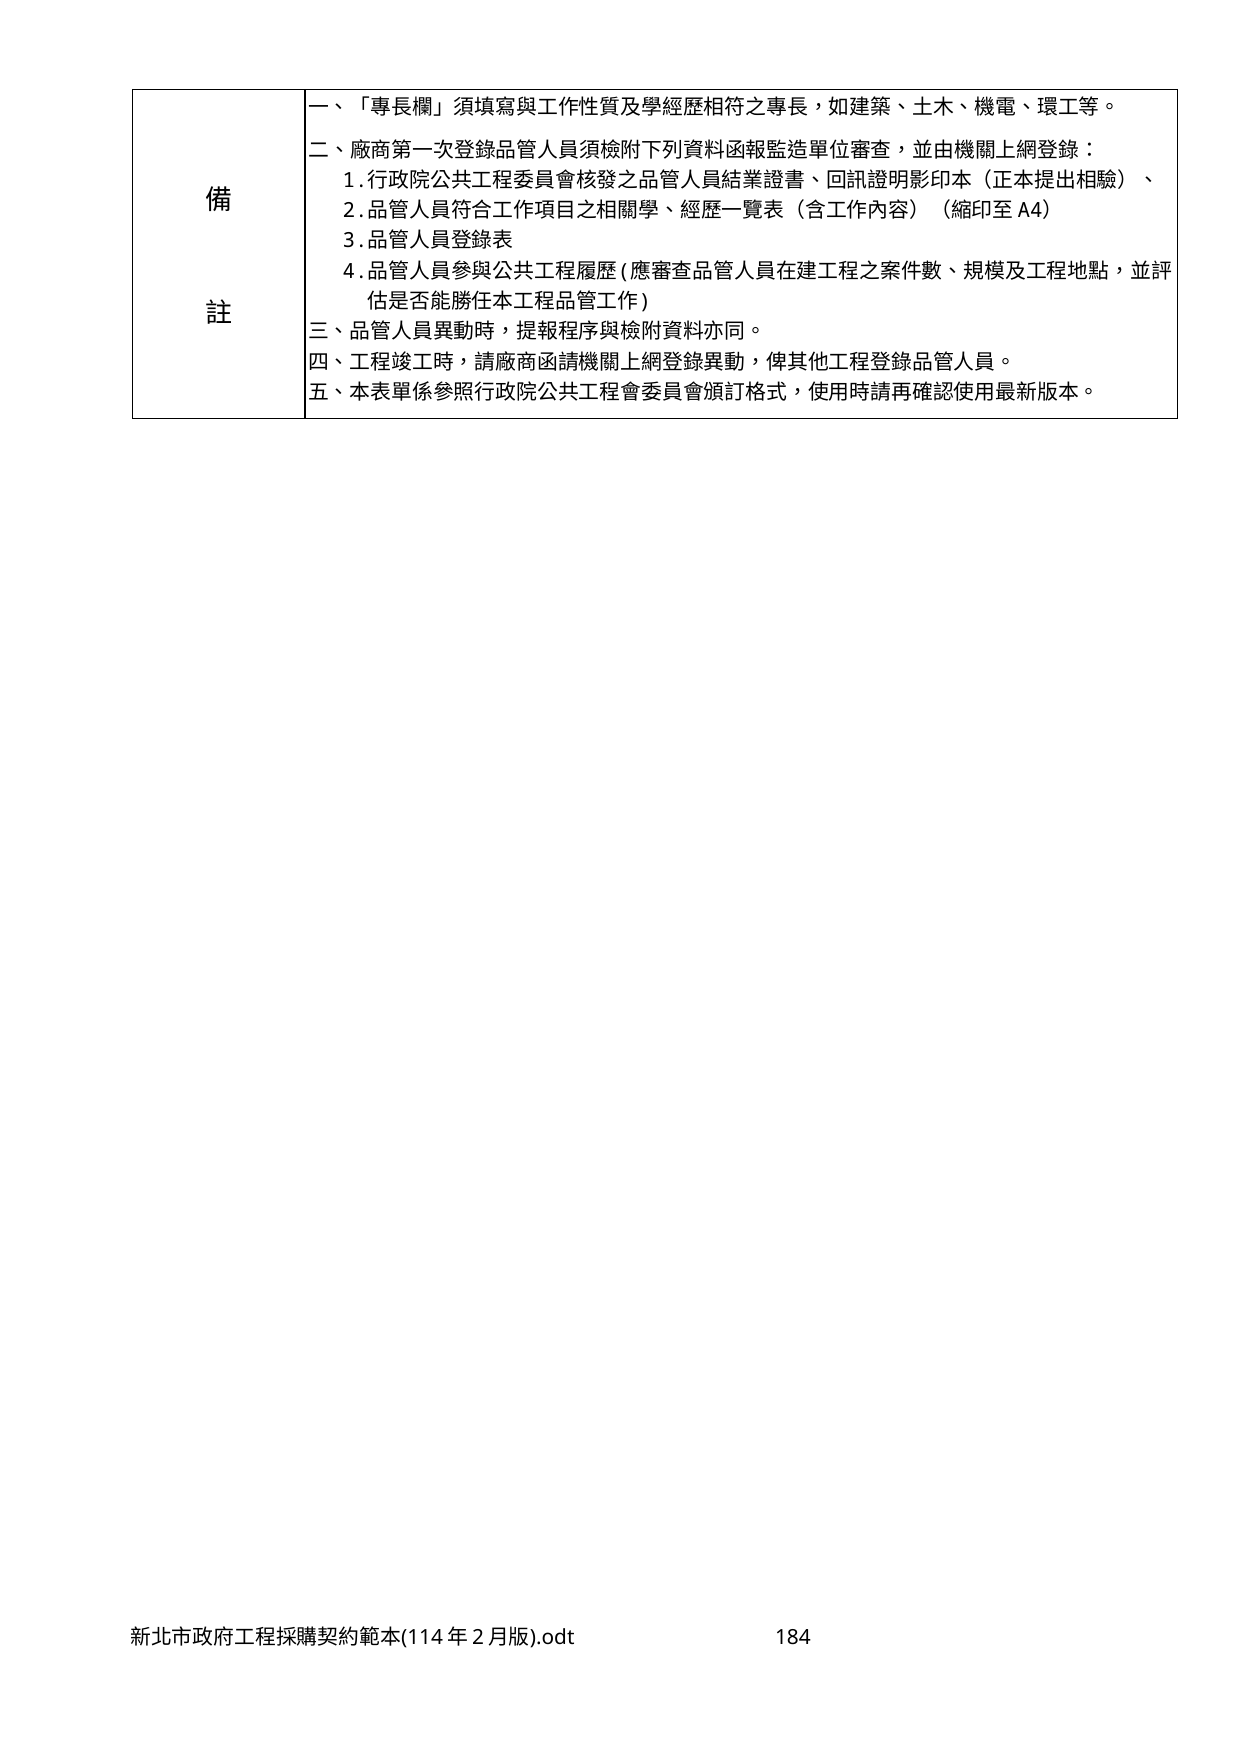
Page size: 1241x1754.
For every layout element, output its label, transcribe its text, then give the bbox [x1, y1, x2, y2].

table_cell 一、「專長欄」須填寫與工作性質及學經歷相符之專長，如建築、土木、機電、環工等。 二、廠商第一次登錄品管人員須檢附下列資料函報監造單位審查，並由機關上網登錄： 1.行政院公共工程委員會核發之品管人員結業證書、回訊證明影印本（正本提出相驗）、 2.品管人員符合工作項目之相關學、經歷一覽表（含工作內容）（縮印至A4） 3.品管人員登錄表 4.品管人員參與公共工程履歷(應審查品管人員在建工程之案件數、規模及工程地點，並評估是否能勝任本工程品管工作) 三、品管人員異動時，提報程序與檢附資料亦同。 四、工程竣工時，請廠商函請機關上網登錄異動，俾其他工程登錄品管人員。 五、本表單係參照行政院公共工程會委員會頒訂格式，使用時請再確認使用最新版本。 [306, 90, 1177, 418]
table_cell 備 註 [133, 90, 304, 418]
